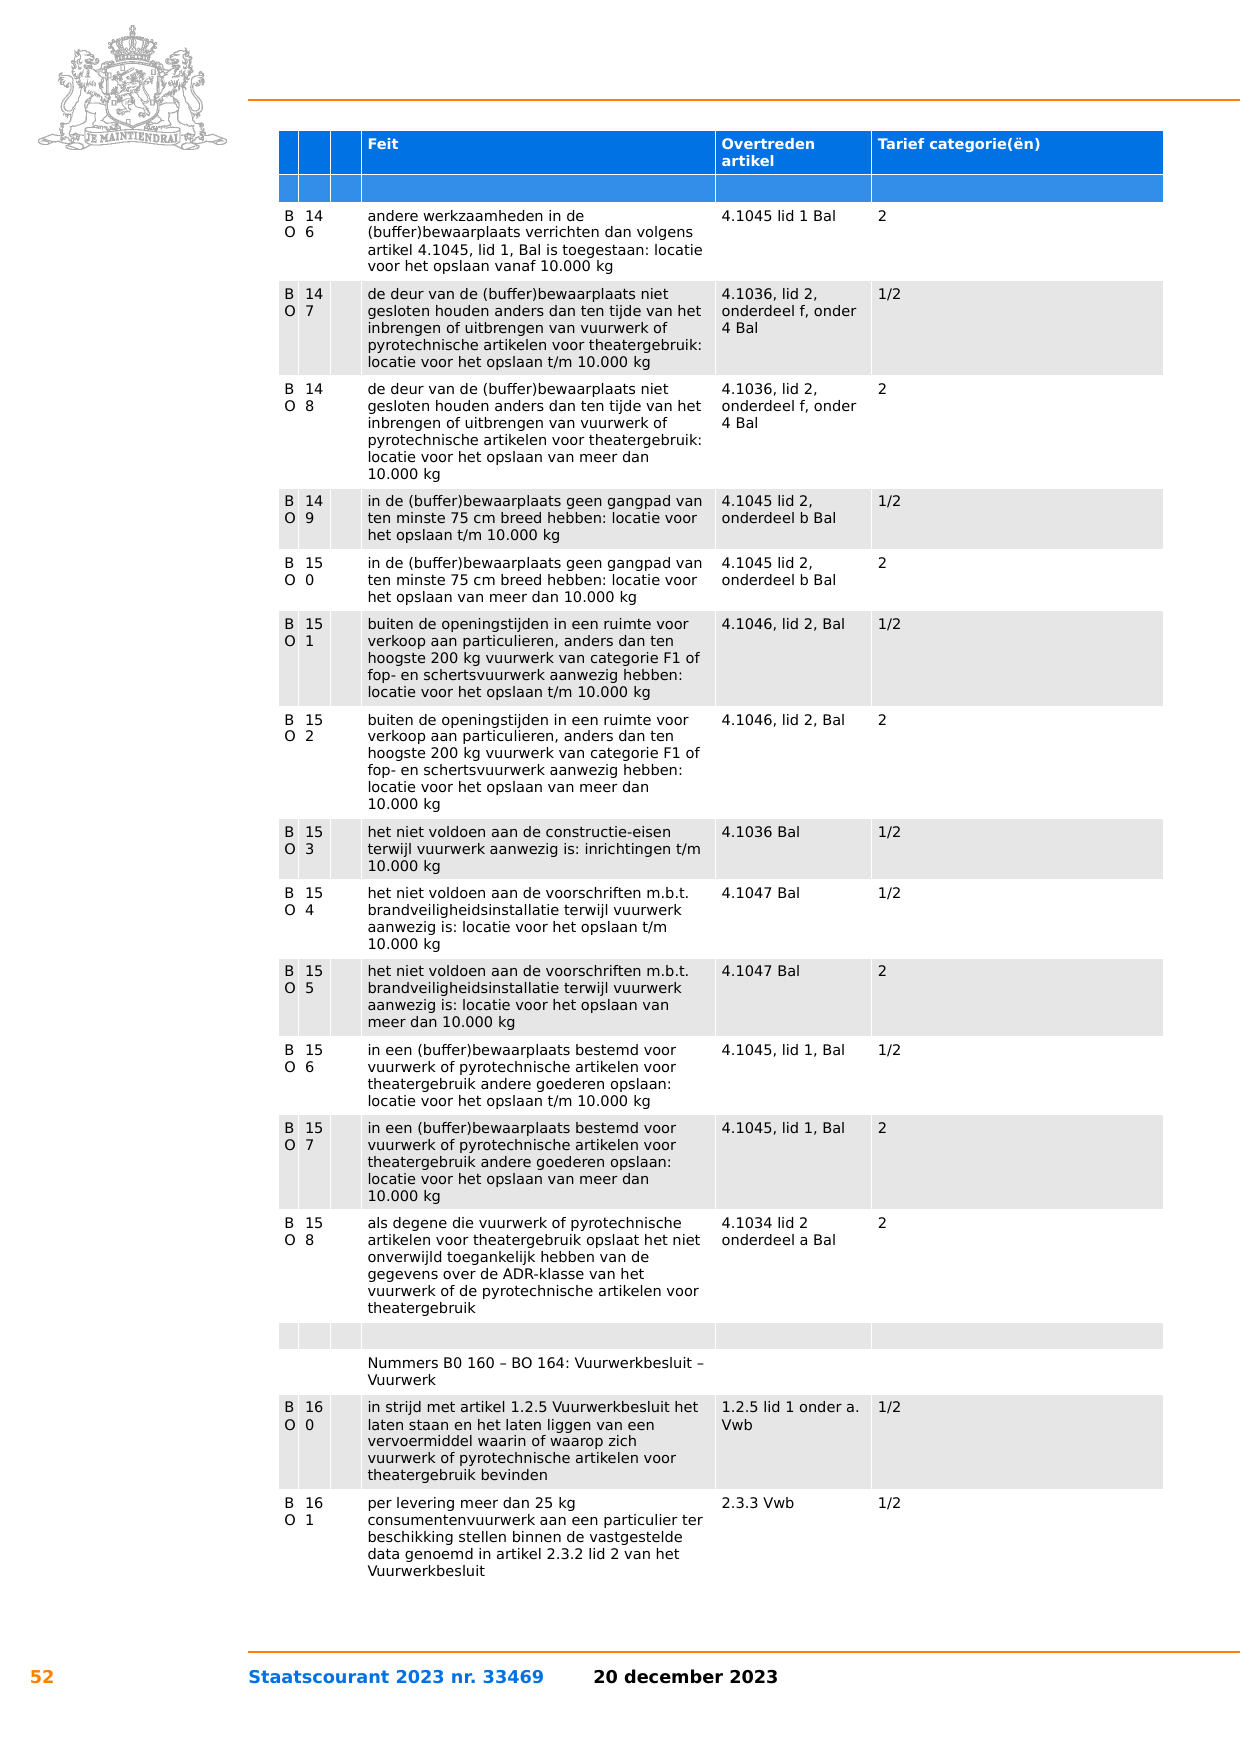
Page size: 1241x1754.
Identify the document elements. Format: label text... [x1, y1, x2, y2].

table_cell 1/2 [872, 880, 1163, 958]
table_cell BO [279, 611, 298, 706]
table_cell [716, 1323, 871, 1349]
table_cell de deur van de (buffer)bewaarplaats niet gesloten houden anders dan ten tijde van het inbrengen of uitbrengen van vuurwerk of pyrotechnische artikelen voor theatergebruik: locatie voor het opslaan van meer dan 10.000 kg [362, 376, 715, 488]
table_cell andere werkzaamheden in de (buffer)bewaarplaats verrichten dan volgens artikel 4.1045, lid 1, Bal is toegestaan: locatie voor het opslaan vanaf 10.000 kg [362, 203, 715, 280]
table_cell het niet voldoen aan de voorschriften m.b.t. brandveiligheidsinstallatie terwijl vuurwerk aanwezig is: locatie voor het opslaan t/m 10.000 kg [362, 880, 715, 958]
table_cell 4.1045, lid 1, Bal [716, 1037, 871, 1114]
table_cell 2.3.3 Vwb [716, 1490, 871, 1584]
table_cell [331, 880, 361, 958]
table_cell [331, 376, 361, 488]
table_header [299, 131, 330, 174]
table_cell 148 [299, 376, 330, 488]
table_cell 4.1045 lid 2, onderdeel b Bal [716, 550, 871, 610]
table_cell 153 [299, 819, 330, 879]
table_cell als degene die vuurwerk of pyrotechnische artikelen voor theatergebruik opslaat het niet onverwijld toegankelijk hebben van de gegevens over de ADR-klasse van het vuurwerk of de pyrotechnische artikelen voor theatergebruik [362, 1211, 715, 1322]
table_cell het niet voldoen aan de voorschriften m.b.t. brandveiligheidsinstallatie terwijl vuurwerk aanwezig is: locatie voor het opslaan van meer dan 10.000 kg [362, 959, 715, 1036]
table_cell 4.1036 Bal [716, 819, 871, 879]
table_cell 4.1045, lid 1, Bal [716, 1115, 871, 1209]
table_header Tarief categorie(ën) [872, 131, 1163, 174]
table_cell 4.1036, lid 2, onderdeel f, onder 4 Bal [716, 376, 871, 488]
table_cell BO [279, 1490, 298, 1584]
table_cell 4.1034 lid 2 onderdeel a Bal [716, 1211, 871, 1322]
table_cell 158 [299, 1211, 330, 1322]
table_cell het niet voldoen aan de constructie-eisen terwijl vuurwerk aanwezig is: inrichtingen t/m 10.000 kg [362, 819, 715, 879]
table_cell 155 [299, 959, 330, 1036]
table_cell [331, 203, 361, 280]
table_cell 2 [872, 376, 1163, 488]
table_cell 154 [299, 880, 330, 958]
table_cell 2 [872, 1115, 1163, 1209]
table_cell [299, 1323, 330, 1349]
table_cell 150 [299, 550, 330, 610]
table_cell 1/2 [872, 1395, 1163, 1489]
table_cell [362, 175, 715, 202]
table_cell 149 [299, 489, 330, 549]
table_cell 4.1047 Bal [716, 959, 871, 1036]
table_cell [716, 1350, 871, 1394]
table_cell Nummers B0 160 – BO 164: Vuurwerkbesluit – Vuurwerk [362, 1350, 715, 1394]
table_cell 152 [299, 707, 330, 818]
table_cell 2 [872, 707, 1163, 818]
table_cell BO [279, 1211, 298, 1322]
table_cell 160 [299, 1395, 330, 1489]
table_cell [362, 1323, 715, 1349]
table_cell in de (buffer)bewaarplaats geen gangpad van ten minste 75 cm breed hebben: locatie voor het opslaan t/m 10.000 kg [362, 489, 715, 549]
table_cell [299, 1350, 330, 1394]
table_cell 2 [872, 959, 1163, 1036]
table_cell 161 [299, 1490, 330, 1584]
table_cell 147 [299, 281, 330, 375]
table_cell [279, 175, 298, 202]
table_cell [331, 281, 361, 375]
table_cell [331, 1490, 361, 1584]
table_cell BO [279, 550, 298, 610]
picture [38, 25, 227, 150]
table_cell 4.1036, lid 2, onderdeel f, onder 4 Bal [716, 281, 871, 375]
table_cell [872, 175, 1163, 202]
table_cell [331, 1211, 361, 1322]
table_cell [331, 550, 361, 610]
table_cell BO [279, 959, 298, 1036]
table_cell in een (buffer)bewaarplaats bestemd voor vuurwerk of pyrotechnische artikelen voor theatergebruik andere goederen opslaan: locatie voor het opslaan t/m 10.000 kg [362, 1037, 715, 1114]
table_cell [279, 1350, 298, 1394]
table_cell [331, 1395, 361, 1489]
table_header [331, 131, 361, 174]
table_cell BO [279, 880, 298, 958]
table_cell BO [279, 1037, 298, 1114]
table_cell [872, 1350, 1163, 1394]
table_cell 2 [872, 550, 1163, 610]
table_cell in strijd met artikel 1.2.5 Vuurwerkbesluit het laten staan en het laten liggen van een vervoermiddel waarin of waarop zich vuurwerk of pyrotechnische artikelen voor theatergebruik bevinden [362, 1395, 715, 1489]
table_cell BO [279, 1115, 298, 1209]
table_cell 1/2 [872, 819, 1163, 879]
table_cell [331, 707, 361, 818]
table_cell in een (buffer)bewaarplaats bestemd voor vuurwerk of pyrotechnische artikelen voor theatergebruik andere goederen opslaan: locatie voor het opslaan van meer dan 10.000 kg [362, 1115, 715, 1209]
table_cell buiten de openingstijden in een ruimte voor verkoop aan particulieren, anders dan ten hoogste 200 kg vuurwerk van categorie F1 of fop- en schertsvuurwerk aanwezig hebben: locatie voor het opslaan t/m 10.000 kg [362, 611, 715, 706]
table_cell BO [279, 1395, 298, 1489]
table_cell 1/2 [872, 281, 1163, 375]
table_cell buiten de openingstijden in een ruimte voor verkoop aan particulieren, anders dan ten hoogste 200 kg vuurwerk van categorie F1 of fop- en schertsvuurwerk aanwezig hebben: locatie voor het opslaan van meer dan 10.000 kg [362, 707, 715, 818]
table_cell 4.1045 lid 2, onderdeel b Bal [716, 489, 871, 549]
table_cell [331, 611, 361, 706]
table_cell [331, 959, 361, 1036]
table_cell per levering meer dan 25 kg consumentenvuurwerk aan een particulier ter beschikking stellen binnen de vastgestelde data genoemd in artikel 2.3.2 lid 2 van het Vuurwerkbesluit [362, 1490, 715, 1584]
table_cell 4.1046, lid 2, Bal [716, 611, 871, 706]
table_cell [331, 819, 361, 879]
table_cell 157 [299, 1115, 330, 1209]
table_header Feit [362, 131, 715, 174]
table_cell BO [279, 281, 298, 375]
table_cell [331, 1350, 361, 1394]
table_cell 4.1045 lid 1 Bal [716, 203, 871, 280]
table_cell [331, 175, 361, 202]
table_cell [872, 1323, 1163, 1349]
table_cell [279, 1323, 298, 1349]
table_cell 4.1046, lid 2, Bal [716, 707, 871, 818]
table_cell 1.2.5 lid 1 onder a. Vwb [716, 1395, 871, 1489]
table_cell [331, 489, 361, 549]
table_cell 1/2 [872, 489, 1163, 549]
table_cell in de (buffer)bewaarplaats geen gangpad van ten minste 75 cm breed hebben: locatie voor het opslaan van meer dan 10.000 kg [362, 550, 715, 610]
table_cell BO [279, 203, 298, 280]
table_cell 156 [299, 1037, 330, 1114]
table_cell BO [279, 376, 298, 488]
table_header [279, 131, 298, 174]
table_cell [299, 175, 330, 202]
table_cell BO [279, 819, 298, 879]
table_cell 1/2 [872, 611, 1163, 706]
table_cell [716, 175, 871, 202]
table_cell [331, 1323, 361, 1349]
table_cell BO [279, 489, 298, 549]
table_cell 4.1047 Bal [716, 880, 871, 958]
table_cell 151 [299, 611, 330, 706]
table_cell [331, 1115, 361, 1209]
table_cell de deur van de (buffer)bewaarplaats niet gesloten houden anders dan ten tijde van het inbrengen of uitbrengen van vuurwerk of pyrotechnische artikelen voor theatergebruik: locatie voor het opslaan t/m 10.000 kg [362, 281, 715, 375]
table_cell BO [279, 707, 298, 818]
table_cell 146 [299, 203, 330, 280]
table_cell 2 [872, 1211, 1163, 1322]
table_cell 2 [872, 203, 1163, 280]
table_cell [331, 1037, 361, 1114]
table_header Overtreden artikel [716, 131, 871, 174]
table_cell 1/2 [872, 1490, 1163, 1584]
table_cell 1/2 [872, 1037, 1163, 1114]
